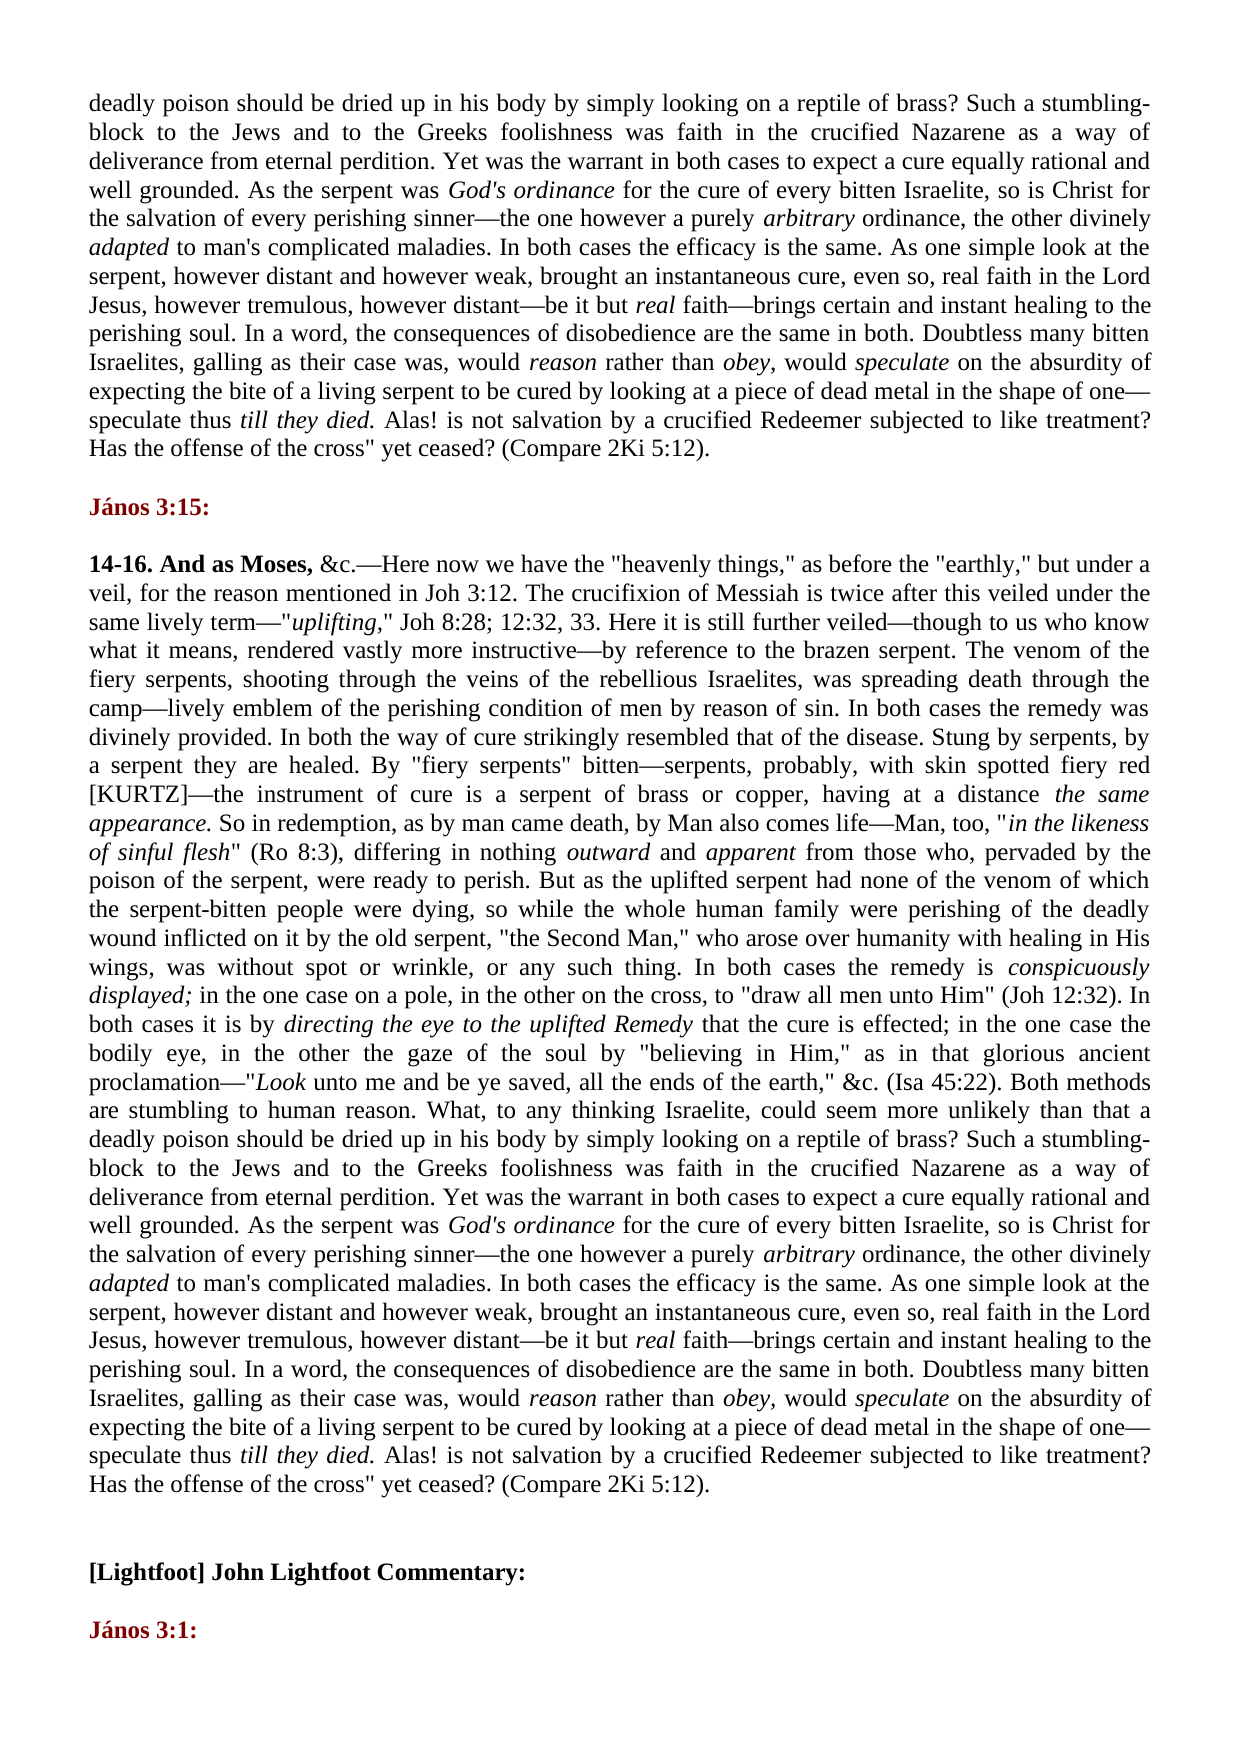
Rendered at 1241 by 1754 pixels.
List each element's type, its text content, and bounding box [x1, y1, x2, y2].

text János 3:1: [88, 1615, 1152, 1644]
text János 3:15: [88, 492, 1152, 521]
text 14-16. And as Moses, &c.—Here now we have the "heavenly things," as before the "earthly," but under a veil, for the reason mentioned in Joh 3:12. The crucifixion of Messiah is twice after this veiled under the same lively term—"uplifting," Joh 8:28; 12:32, 33. Here it is still further veiled—though to us who know what it means, rendered vastly more instructive—by reference to the brazen serpent. The venom of the fiery serpents, shooting through the veins of the rebellious Israelites, was spreading death through the camp—lively emblem of the perishing condition of men by reason of sin. In both cases the remedy was divinely provided. In both the way of cure strikingly resembled that of the disease. Stung by serpents, by a serpent they are healed. By "fiery serpents" bitten—serpents, probably, with skin spotted fiery red [KURTZ]—the instrument of cure is a serpent of brass or copper, having at a distance the same appearance. So in redemption, as by man came death, by Man also comes life—Man, too, "in the likeness of sinful flesh" (Ro 8:3), differing in nothing outward and apparent from those who, pervaded by the poison of the serpent, were ready to perish. But as the uplifted serpent had none of the venom of which the serpent-bitten people were dying, so while the whole human family were perishing of the deadly wound inflicted on it by the old serpent, "the Second Man," who arose over humanity with healing in His wings, was without spot or wrinkle, or any such thing. In both cases the remedy is conspicuously displayed; in the one case on a pole, in the other on the cross, to "draw all men unto Him" (Joh 12:32). In both cases it is by directing the eye to the uplifted Remedy that the cure is effected; in the one case the bodily eye, in the other the gaze of the soul by "believing in Him," as in that glorious ancient proclamation—"Look unto me and be ye saved, all the ends of the earth," &c. (Isa 45:22). Both methods are stumbling to human reason. What, to any thinking Israelite, could seem more unlikely than that a deadly poison should be dried up in his body by simply looking on a reptile of brass? Such a stumbling-block to the Jews and to the Greeks foolishness was faith in the crucified Nazarene as a way of deliverance from eternal perdition. Yet was the warrant in both cases to expect a cure equally rational and well grounded. As the serpent was God's ordinance for the cure of every bitten Israelite, so is Christ for the salvation of every perishing sinner—the one however a purely arbitrary ordinance, the other divinely adapted to man's complicated maladies. In both cases the efficacy is the same. As one simple look at the serpent, however distant and however weak, brought an instantaneous cure, even so, real faith in the Lord Jesus, however tremulous, however distant—be it but real faith—brings certain and instant healing to the perishing soul. In a word, the consequences of disobedience are the same in both. Doubtless many bitten Israelites, galling as their case was, would reason rather than obey, would speculate on the absurdity of expecting the bite of a living serpent to be cured by looking at a piece of dead metal in the shape of one—speculate thus till they died. Alas! is not salvation by a crucified Redeemer subjected to like treatment? Has the offense of the cross" yet ceased? (Compare 2Ki 5:12). [88, 549, 1152, 1498]
text deadly poison should be dried up in his body by simply looking on a reptile of brass? Such a stumbling-block to the Jews and to the Greeks foolishness was faith in the crucified Nazarene as a way of deliverance from eternal perdition. Yet was the warrant in both cases to expect a cure equally rational and well grounded. As the serpent was God's ordinance for the cure of every bitten Israelite, so is Christ for the salvation of every perishing sinner—the one however a purely arbitrary ordinance, the other divinely adapted to man's complicated maladies. In both cases the efficacy is the same. As one simple look at the serpent, however distant and however weak, brought an instantaneous cure, even so, real faith in the Lord Jesus, however tremulous, however distant—be it but real faith—brings certain and instant healing to the perishing soul. In a word, the consequences of disobedience are the same in both. Doubtless many bitten Israelites, galling as their case was, would reason rather than obey, would speculate on the absurdity of expecting the bite of a living serpent to be cured by looking at a piece of dead metal in the shape of one—speculate thus till they died. Alas! is not salvation by a crucified Redeemer subjected to like treatment? Has the offense of the cross" yet ceased? (Compare 2Ki 5:12). [88, 88, 1152, 462]
text [Lightfoot] John Lightfoot Commentary: [88, 1557, 1152, 1586]
